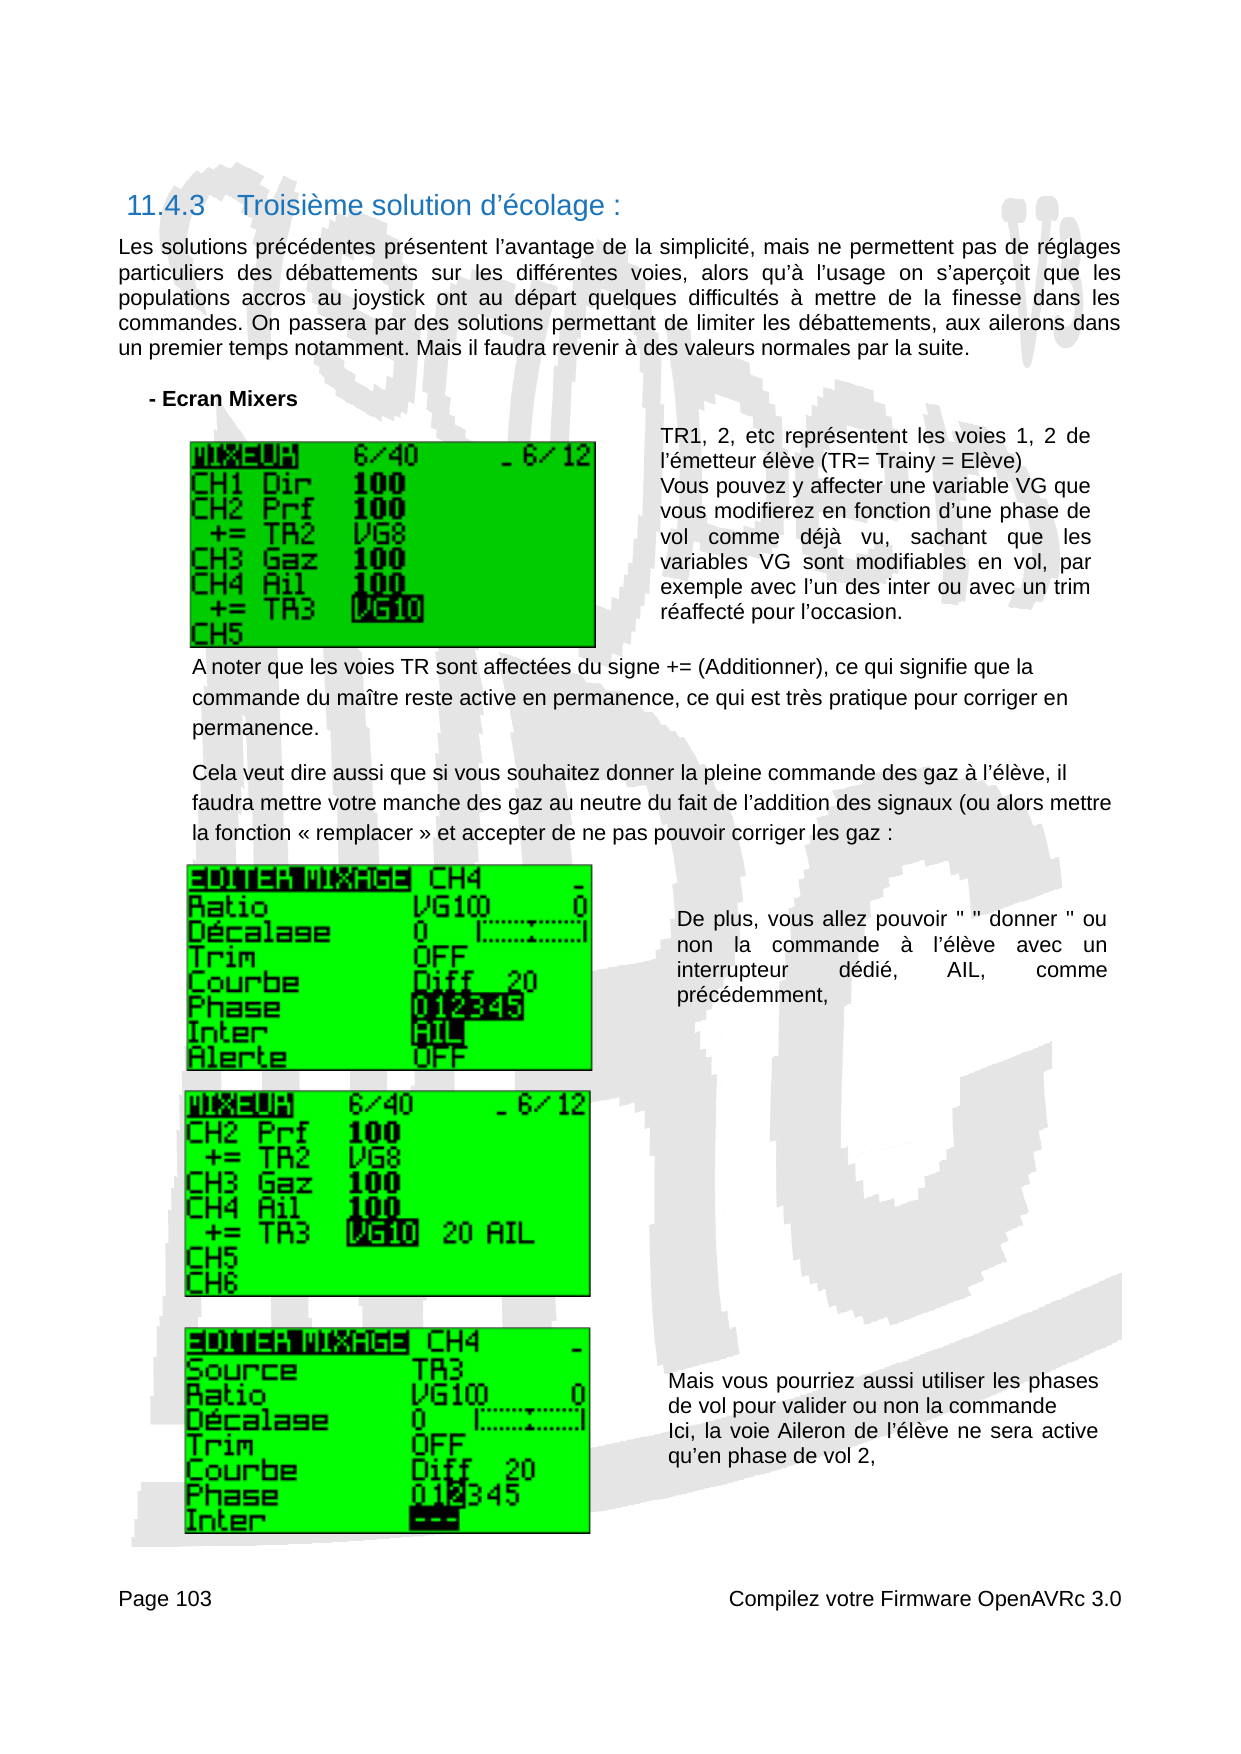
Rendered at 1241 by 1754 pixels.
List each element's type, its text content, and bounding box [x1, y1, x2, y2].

text Ici, la voie Aileron de l’élève ne sera active qu’en phase de vol 2, [668, 1418, 1099, 1468]
text Mais vous pourriez aussi utiliser les phases de vol pour valider ou non la commande [668, 1367, 1099, 1418]
picture [189, 441, 596, 648]
text Cela veut dire aussi que si vous souhaitez donner la pleine commande des gaz à l’élève, il faudra mettre votre manche des gaz au neutre du fait de l’addition des signaux (ou alors mettre la fonction « remplacer » et accepter de ne pas pouvoir corriger les gaz : [118, 759, 1122, 845]
text Les solutions précédentes présentent l’avantage de la simplicité, mais ne permettent pas de réglages particuliers des débattements sur les différentes voies, alors qu’à l’usage on s’aperçoit que les populations accros au joystick ont au départ quelques difficultés à mettre de la finesse dans les commandes. On passera par des solutions permettant de limiter les débattements, aux ailerons dans un premier temps notamment. Mais il faudra revenir à des valeurs normales par la suite. [118, 234, 1122, 360]
text Vous pouvez y affecter une variable VG que vous modifierez en fonction d’une phase de vol comme déjà vu, sachant que les variables VG sont modifiables en vol, par exemple avec l’un des inter ou avec un trim réaffecté pour l’occasion. [660, 473, 1092, 624]
text De plus, vous allez pouvoir '' '' donner '' ou non la commande à l’élève avec un interrupteur dédié, AIL, comme précédemment, [677, 906, 1108, 1007]
picture [186, 864, 593, 1071]
picture [184, 1327, 591, 1534]
text - Ecran Mixers [118, 385, 1122, 411]
text A noter que les voies TR sont affectées du signe += (Additionner), ce qui signifie que la commande du maître reste active en permanence, ce qui est très pratique pour corriger en permanence. [118, 654, 1122, 740]
picture [184, 1090, 591, 1297]
text TR1, 2, etc représentent les voies 1, 2 de l’émetteur élève (TR= Trainy = Elève) [660, 423, 1092, 473]
subtitle Troisième solution d’écolage : [118, 188, 1122, 222]
